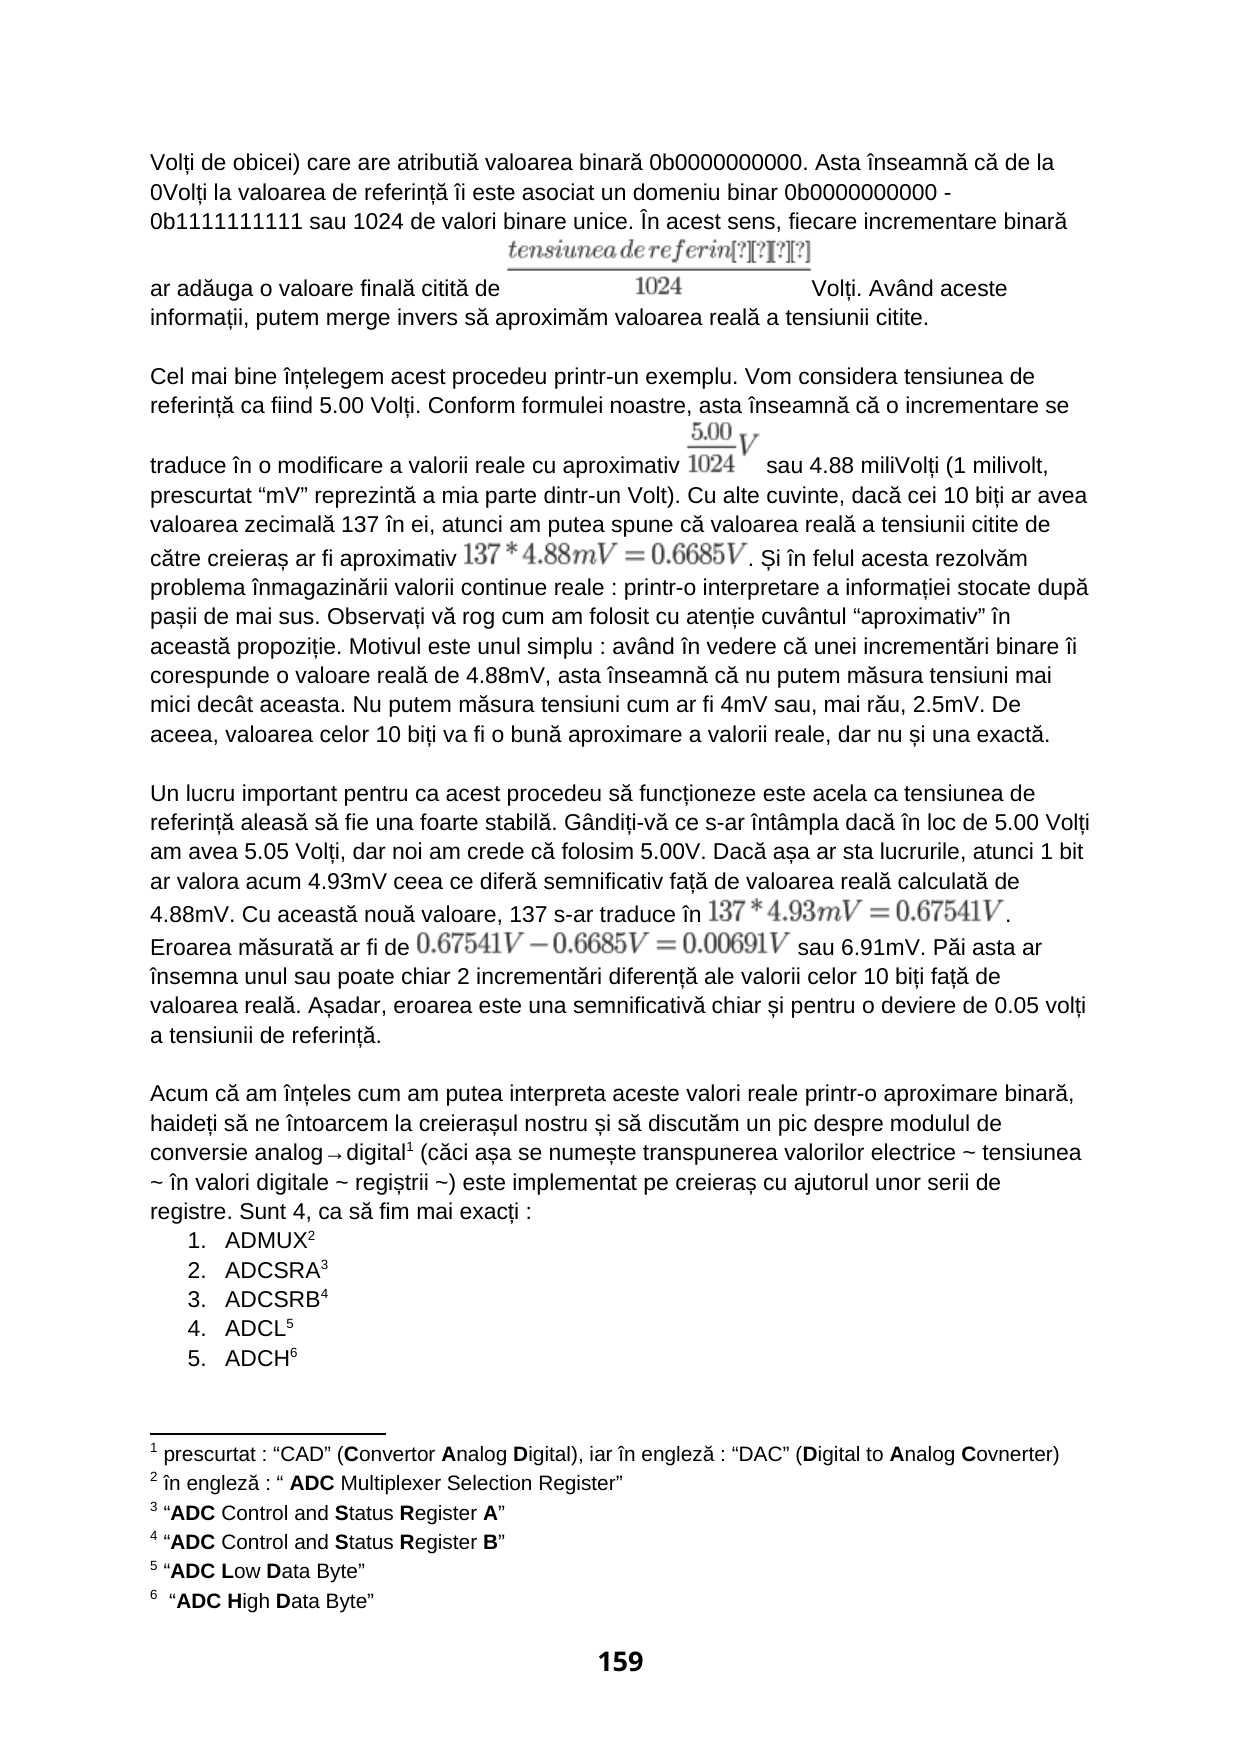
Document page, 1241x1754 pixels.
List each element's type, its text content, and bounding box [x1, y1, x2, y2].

picture [506, 238, 812, 296]
list ADCSRA [187, 1257, 1091, 1283]
list ADCSRB [187, 1287, 1091, 1312]
text prescurtat : “CAD” (Convertor Analog Digital), iar în engleză : “DAC” (Digital to Analog Covnerter) [150, 1440, 1091, 1466]
picture [463, 541, 748, 566]
text Un lucru important pentru ca acest procedeu să funcționeze este acela ca tensiunea de referință aleasă să fie una foarte stabilă. Gândiți-vă ce s-ar întâmpla dacă în loc de 5.00 Volți am avea 5.05 Volți, dar noi am crede că folosim 5.00V. Dacă așa ar sta lucrurile, atunci 1 bit ar valora acum 4.93mV ceea ce diferă semnificativ față de valoarea reală calculată de 4.88mV. Cu această nouă valoare, 137 s-ar traduce în . Eroarea măsurată ar fi de sau 6.91mV. Păi asta ar însemna unul sau poate chiar 2 incrementări diferență ale valorii celor 10 biți față de valoarea reală. Așadar, eroarea este una semnificativă chiar și pentru o deviere de 0.05 volți a tensiunii de referință. [150, 780, 1091, 1048]
list “ADC Low Data Byte” [150, 1558, 1091, 1583]
list ADMUX [187, 1228, 1091, 1253]
list ADCH [187, 1345, 1091, 1371]
list ADCL [187, 1316, 1091, 1342]
text Acum că am înțeles cum am putea interpreta aceste valori reale printr-o aproximare binară, haideți să ne întoarcem la creierașul nostru și să discutăm un pic despre modulul de conversie analog→digital (căci așa se numește transpunerea valorilor electrice ~ tensiunea ~ în valori digitale ~ regiștrii ~) este implementat pe creieraș cu ajutorul unor serii de registre. Sunt 4, ca să fim mai exacți : [150, 1081, 1091, 1224]
picture [416, 931, 792, 955]
list în engleză : “ ADC Multiplexer Selection Register” [150, 1470, 1091, 1495]
list “ADC High Data Byte” [150, 1587, 1091, 1613]
list “ADC Control and Status Register B” [150, 1528, 1091, 1554]
list “ADC Control and Status Register A” [150, 1499, 1091, 1525]
picture [708, 897, 1005, 923]
text Cel mai bine înțelegem acest procedeu printr-un exemplu. Vom considera tensiunea de referință ca fiind 5.00 Volți. Conform formulei noastre, asta înseamnă că o incrementare se traduce în o modificare a valorii reale cu aproximativ sau 4.88 miliVolți (1 milivolt, prescurtat “mV” reprezintă a mia parte dintr-un Volt). Cu alte cuvinte, dacă cei 10 biți ar avea valoarea zecimală 137 în ei, atunci am putea spune că valoarea reală a tensiunii citite de către creieraș ar fi aproximativ . Și în felul acesta rezolvăm problema înmagazinării valorii continue reale : printr-o interpretare a informației stocate după pașii de mai sus. Observați vă rog cum am folosit cu atenție cuvântul “aproximativ” în această propoziție. Motivul este unul simplu : având în vedere că unei incrementări binare îi corespunde o valoare reală de 4.88mV, asta înseamnă că nu putem măsura tensiuni mai mici decât aceasta. Nu putem măsura tensiuni cum ar fi 4mV sau, mai rău, 2.5mV. De aceea, valoarea celor 10 biți va fi o bună aproximare a valorii reale, dar nu și una exactă. [150, 363, 1091, 747]
text Volți de obicei) care are atributiă valoarea binară 0b0000000000. Asta înseamnă că de la 0Volți la valoarea de referință îi este asociat un domeniu binar 0b0000000000 - 0b1111111111 sau 1024 de valori binare unice. În acest sens, fiecare incrementare binară ar adăuga o valoare finală citită de Volți. Având aceste informații, putem merge invers să aproximăm valoarea reală a tensiunii citite. [150, 150, 1091, 330]
picture [686, 422, 760, 474]
